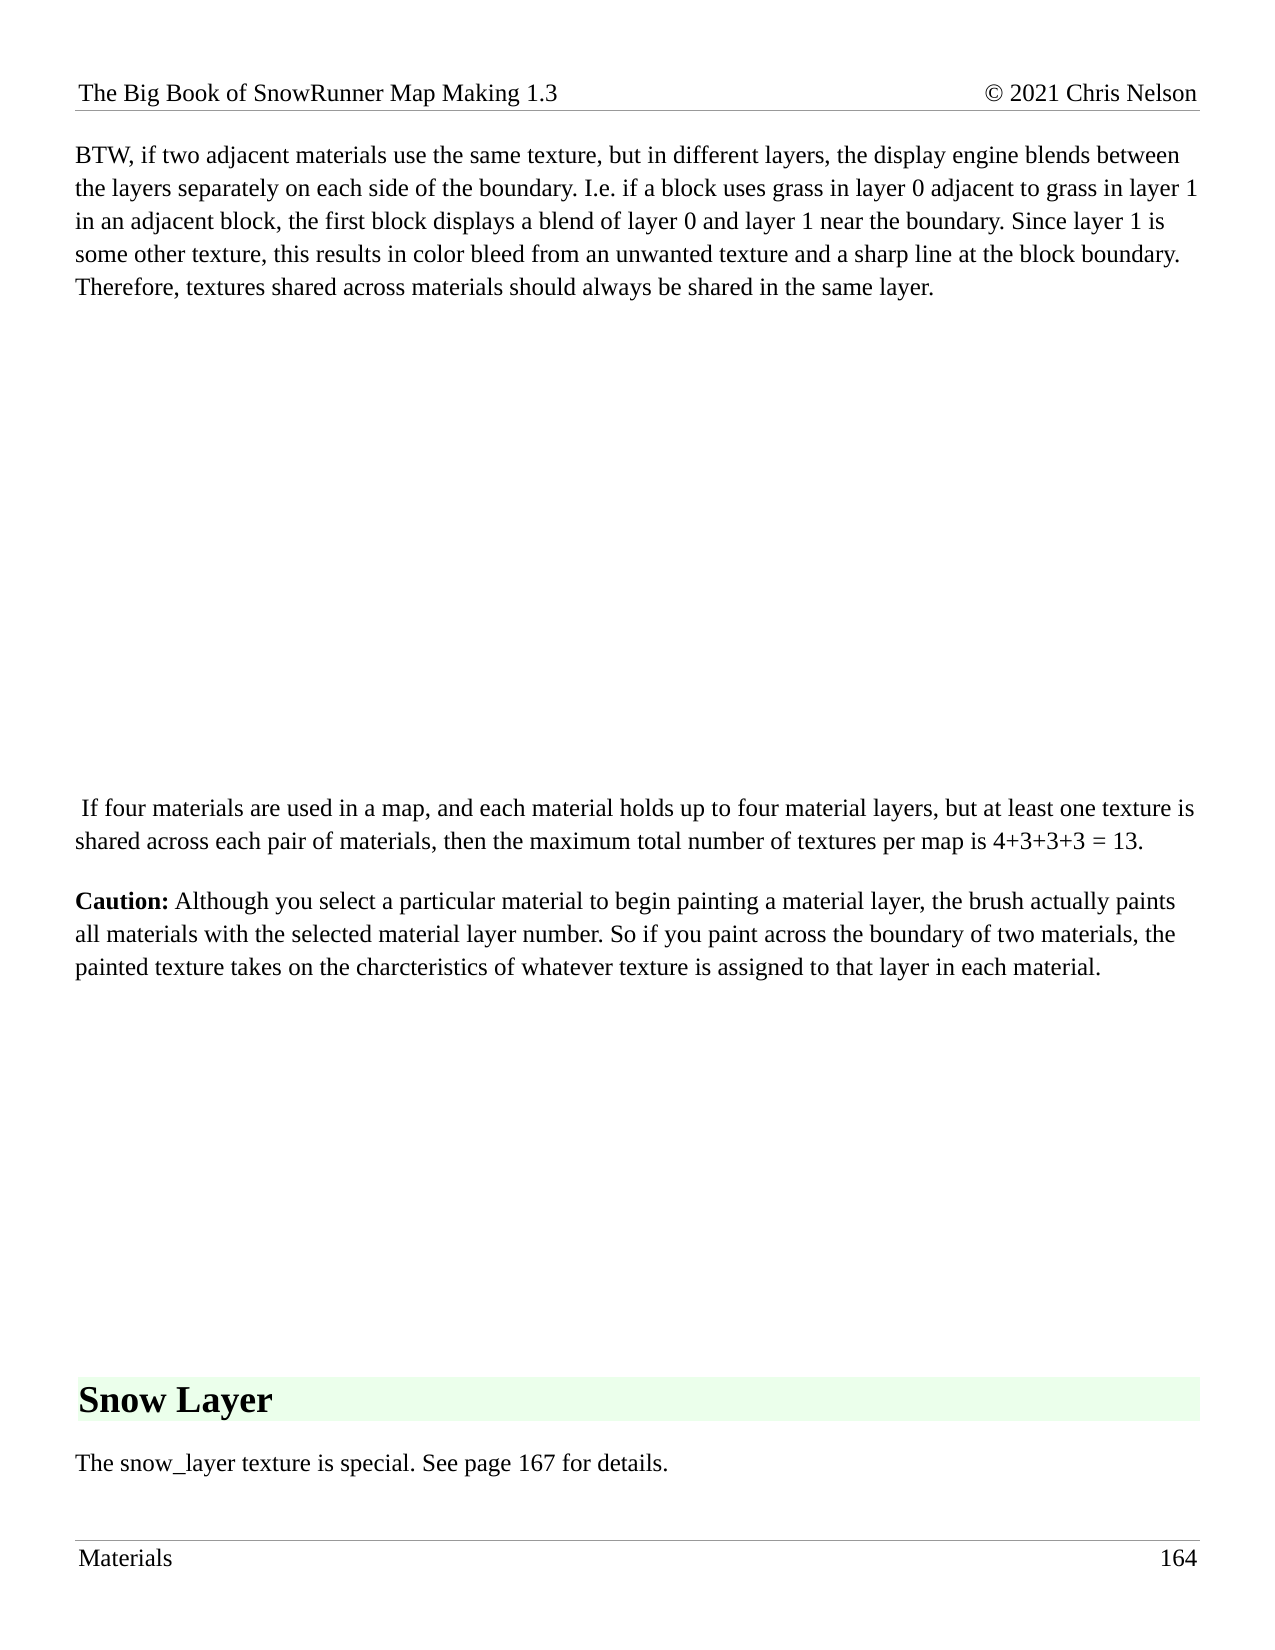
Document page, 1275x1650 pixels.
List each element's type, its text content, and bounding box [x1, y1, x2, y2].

text Caution: Although you select a particular material to begin painting a material layer, the brush actually paints all materials with the selected material layer number. So if you paint across the boundary of two materials, the painted texture takes on the charcteristics of whatever texture is assigned to that layer in each material. [75, 886, 1200, 981]
subtitle Snow Layer [78, 1377, 1200, 1421]
text BTW, if two adjacent materials use the same texture, but in different layers, the display engine blends between the layers separately on each side of the boundary. I.e. if a block uses grass in layer 0 adjacent to grass in layer 1 in an adjacent block, the first block displays a blend of layer 0 and layer 1 near the boundary. Since layer 1 is some other texture, this results in color bleed from an unwanted texture and a sharp line at the block boundary. Therefore, textures shared across materials should always be shared in the same layer. [75, 140, 1200, 301]
text The snow_layer texture is special. See page 167 for details. [75, 1448, 1200, 1477]
text If four materials are used in a map, and each material holds up to four material layers, but at least one texture is shared across each pair of materials, then the maximum total number of textures per map is 4+3+3+3 = 13. [75, 793, 1200, 855]
